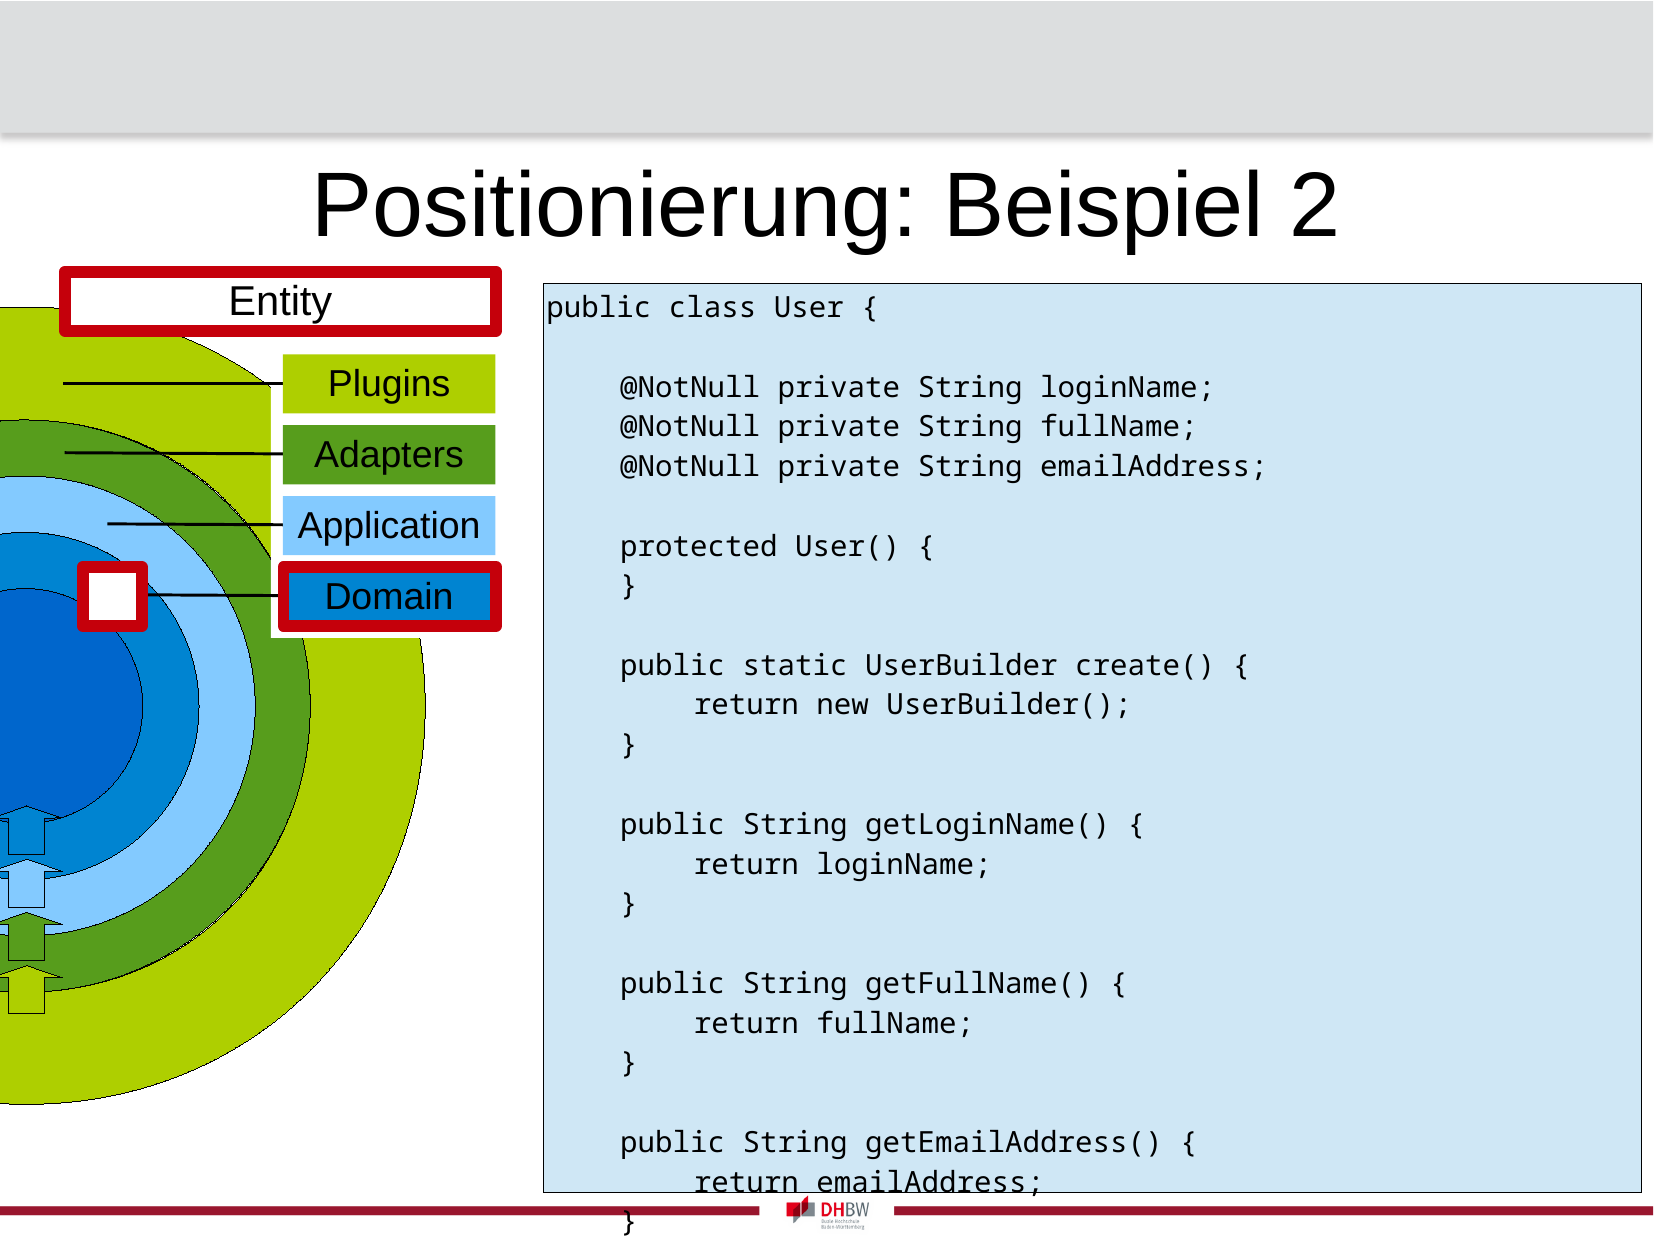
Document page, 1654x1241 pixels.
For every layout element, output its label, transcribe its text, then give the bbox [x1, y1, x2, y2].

text_box [0, 307, 508, 1105]
text_box Entity [64, 271, 497, 331]
text_box Plugins [282, 354, 496, 414]
title Positionierung: Beispiel 2 [82, 147, 1571, 257]
text_box Application [282, 496, 496, 556]
text_box Adapters [282, 425, 496, 485]
text_box public class User { @NotNull private String loginName; @NotNull private String fullName; @NotNull private String emailAddress; protected User() { } public static UserBuilder create() { return new UserBuilder(); } public String getLoginName() { return loginName; } public String getFullName() { return fullName; } public String getEmailAddress() { return emailAddress; } [...] } [543, 283, 1642, 1193]
text_box Domain [289, 573, 490, 620]
picture [0, 1, 1654, 1237]
